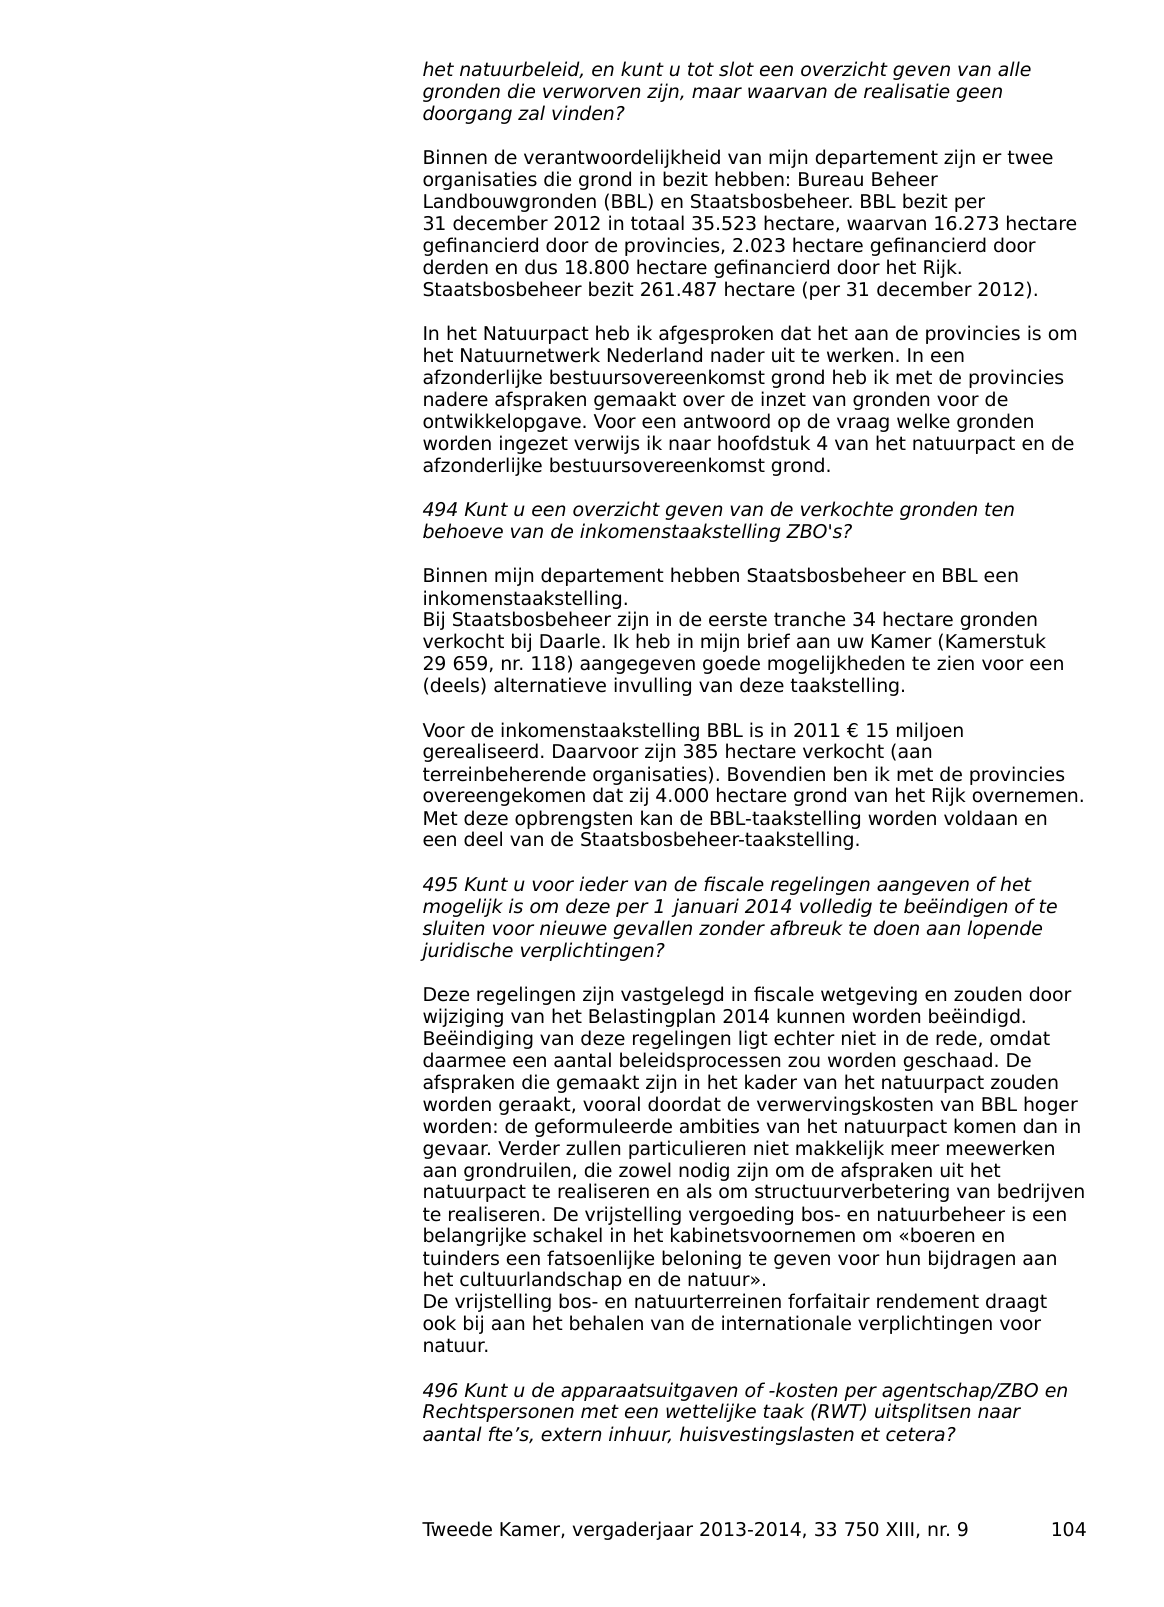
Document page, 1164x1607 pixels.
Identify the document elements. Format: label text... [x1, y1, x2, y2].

text Binnen de verantwoordelijkheid van mijn departement zijn er twee organisaties die grond in bezit hebben: Bureau Beheer Landbouwgronden (BBL) en Staatsbosbeheer. BBL bezit per 31 december 2012 in totaal 35.523 hectare, waarvan 16.273 hectare gefinancierd door de provincies, 2.023 hectare gefinancierd door derden en dus 18.800 hectare gefinancierd door het Rijk. [422, 147, 1087, 279]
text Deze regelingen zijn vastgelegd in fiscale wetgeving en zouden door wijziging van het Belastingplan 2014 kunnen worden beëindigd. Beëindiging van deze regelingen ligt echter niet in de rede, omdat daarmee een aantal beleidsprocessen zou worden geschaad. De afspraken die gemaakt zijn in het kader van het natuurpact zouden worden geraakt, vooral doordat de verwervingskosten van BBL hoger worden: de geformuleerde ambities van het natuurpact komen dan in gevaar. Verder zullen particulieren niet makkelijk meer meewerken aan grondruilen, die zowel nodig zijn om de afspraken uit het natuurpact te realiseren en als om structuurverbetering van bedrijven te realiseren. De vrijstelling vergoeding bos- en natuurbeheer is een belangrijke schakel in het kabinetsvoornemen om «boeren en tuinders een fatsoenlijke beloning te geven voor hun bijdragen aan het cultuurlandschap en de natuur». [422, 984, 1087, 1291]
text Staatsbosbeheer bezit 261.487 hectare (per 31 december 2012). [422, 279, 1087, 301]
text 495 Kunt u voor ieder van de fiscale regelingen aangeven of het mogelijk is om deze per 1 januari 2014 volledig te beëindigen of te sluiten voor nieuwe gevallen zonder afbreuk te doen aan lopende juridische verplichtingen? [422, 873, 1087, 961]
text Binnen mijn departement hebben Staatsbosbeheer en BBL een inkomenstaakstelling. [422, 565, 1087, 609]
text het natuurbeleid, en kunt u tot slot een overzicht geven van alle gronden die verworven zijn, maar waarvan de realisatie geen doorgang zal vinden? [422, 59, 1087, 125]
text De vrijstelling bos- en natuurterreinen forfaitair rendement draagt ook bij aan het behalen van de internationale verplichtingen voor natuur. [422, 1291, 1087, 1357]
text 496 Kunt u de apparaatsuitgaven of -kosten per agentschap/ZBO en Rechtspersonen met een wettelijke taak (RWT) uitsplitsen naar aantal fte’s, extern inhuur, huisvestingslasten et cetera? [422, 1379, 1087, 1445]
text In het Natuurpact heb ik afgesproken dat het aan de provincies is om het Natuurnetwerk Nederland nader uit te werken. In een afzonderlijke bestuursovereenkomst grond heb ik met de provincies nadere afspraken gemaakt over de inzet van gronden voor de ontwikkelopgave. Voor een antwoord op de vraag welke gronden worden ingezet verwijs ik naar hoofdstuk 4 van het natuurpact en de afzonderlijke bestuursovereenkomst grond. [422, 323, 1087, 477]
text Voor de inkomenstaakstelling BBL is in 2011 € 15 miljoen gerealiseerd. Daarvoor zijn 385 hectare verkocht (aan terreinbeherende organisaties). Bovendien ben ik met de provincies overeengekomen dat zij 4.000 hectare grond van het Rijk overnemen. Met deze opbrengsten kan de BBL-taakstelling worden voldaan en een deel van de Staatsbosbeheer-taakstelling. [422, 719, 1087, 851]
text Bij Staatsbosbeheer zijn in de eerste tranche 34 hectare gronden verkocht bij Daarle. Ik heb in mijn brief aan uw Kamer (Kamerstuk 29 659, nr. 118) aangegeven goede mogelijkheden te zien voor een (deels) alternatieve invulling van deze taakstelling. [422, 609, 1087, 697]
text 494 Kunt u een overzicht geven van de verkochte gronden ten behoeve van de inkomenstaakstelling ZBO's? [422, 499, 1087, 543]
